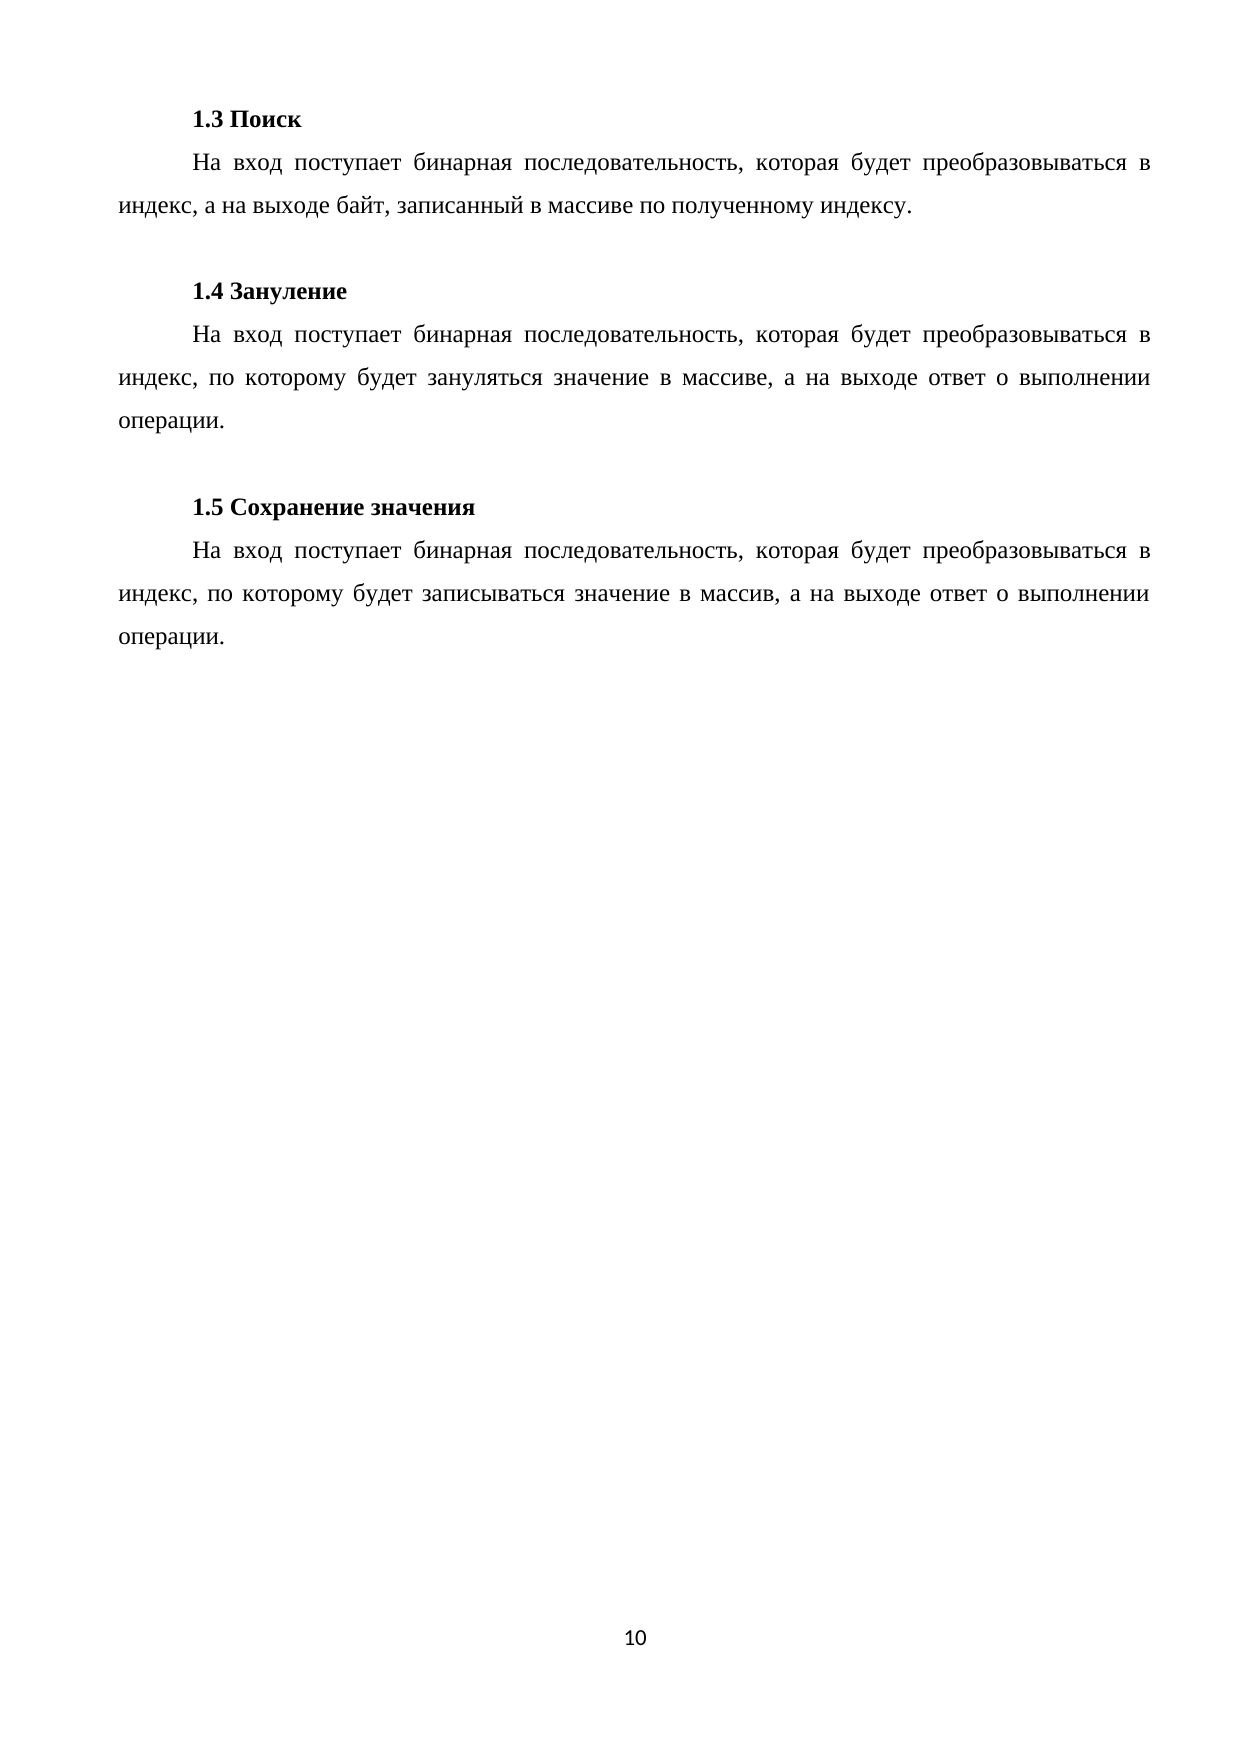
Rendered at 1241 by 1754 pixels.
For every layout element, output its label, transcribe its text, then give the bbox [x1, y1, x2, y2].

text 1.4 Зануление [118, 276, 1152, 305]
text На вход поступает бинарная последовательность, которая будет преобразовываться в индекс, по которому будет зануляться значение в массиве, а на выходе ответ о выполнении операции. [118, 319, 1152, 434]
text На вход поступает бинарная последовательность, которая будет преобразовываться в индекс, по которому будет записываться значение в массив, а на выходе ответ о выполнении операции. [118, 535, 1152, 650]
text 1.3 Поиск [118, 104, 1152, 132]
text На вход поступает бинарная последовательность, которая будет преобразовываться в индекс, а на выходе байт, записанный в массиве по полученному индексу. [118, 147, 1152, 219]
text 1.5 Сохранение значения [118, 492, 1152, 521]
